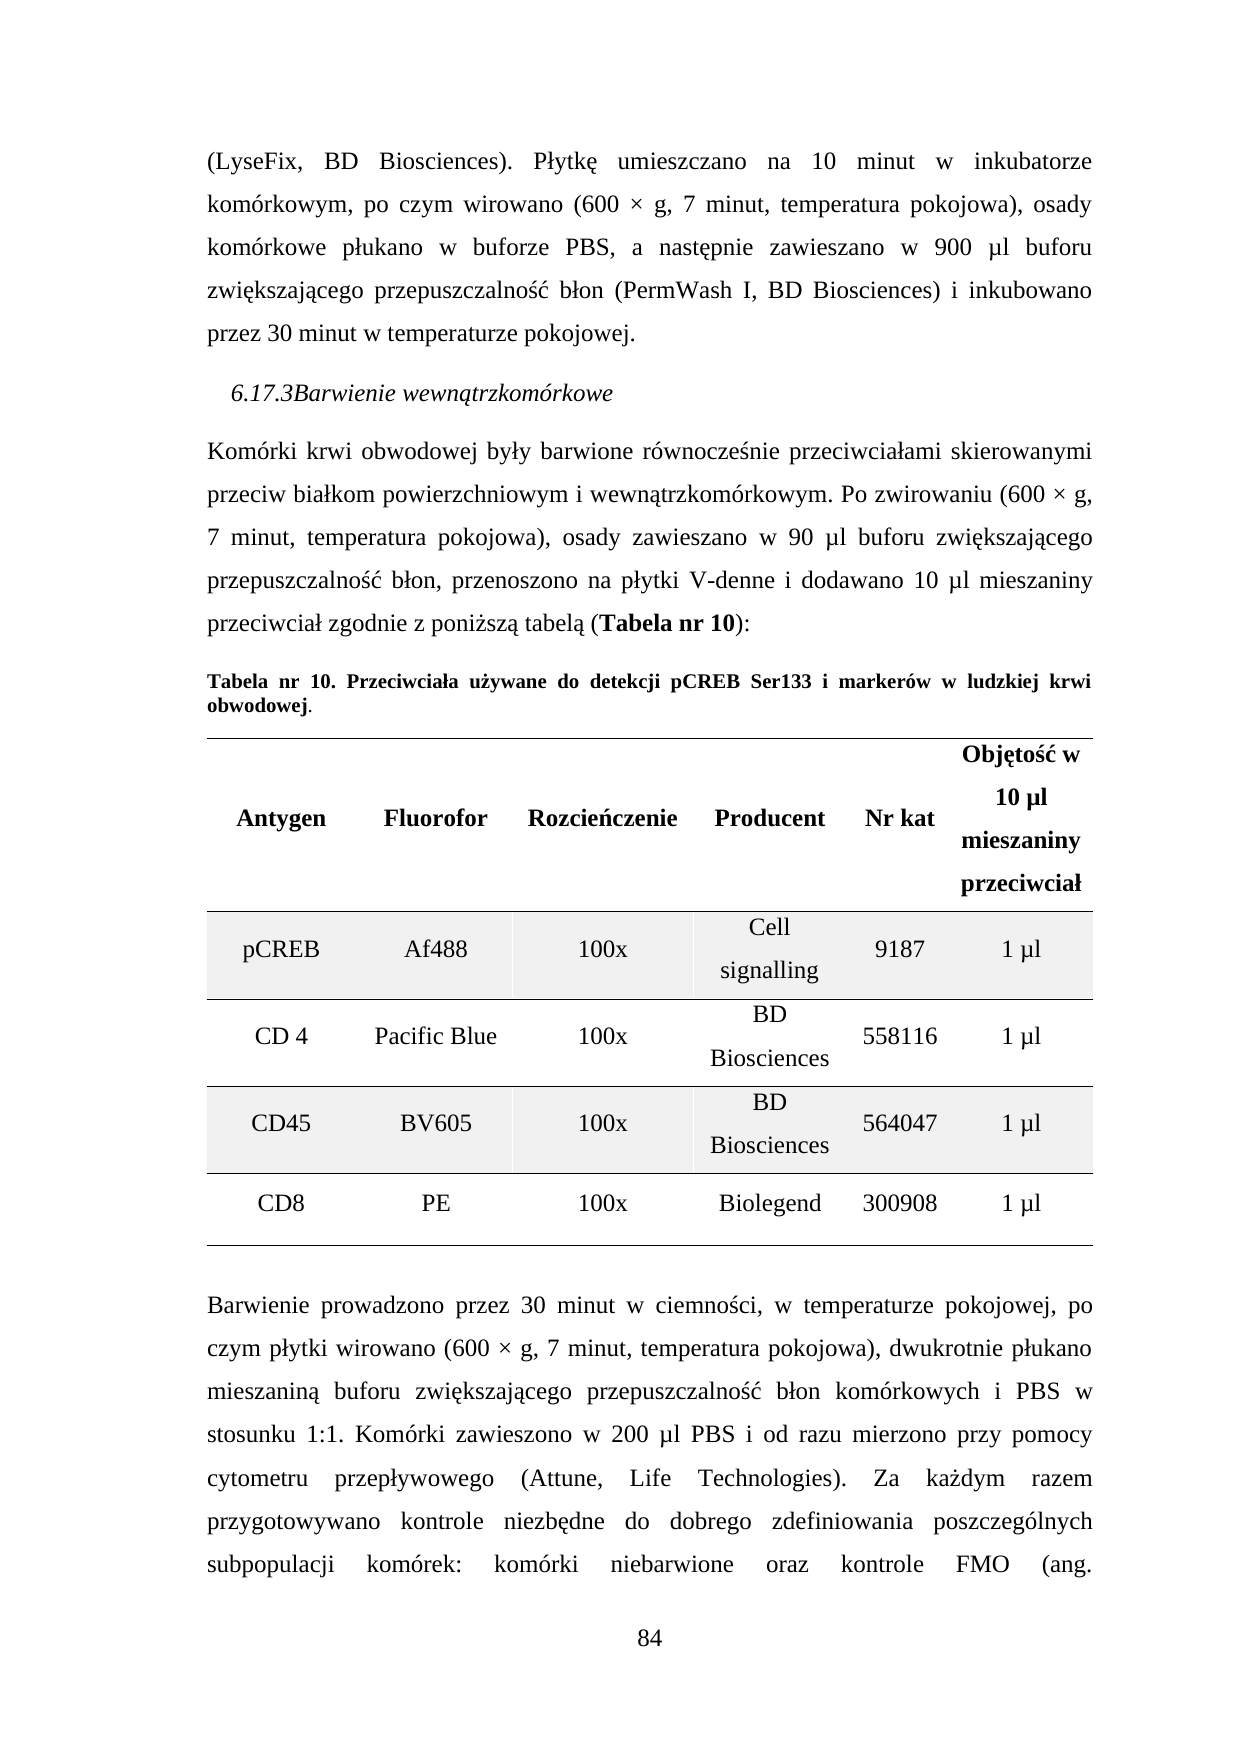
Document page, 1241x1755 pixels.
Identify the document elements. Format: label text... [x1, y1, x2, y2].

table_cell 300908 [846, 1174, 949, 1244]
table_cell PE [350, 1174, 512, 1244]
table_header Fluorofor [350, 739, 512, 911]
table_cell 1 µl [949, 1000, 1093, 1086]
text Tabela nr 10. Przeciwciała używane do detekcji pCREB Ser133 i markerów w ludzkiej krwi obwodowej. [207, 669, 1093, 717]
table_cell BD Biosciences [694, 1000, 846, 1086]
table_cell 1 µl [949, 1087, 1093, 1173]
table_cell CD 4 [207, 1000, 350, 1086]
table_cell 558116 [846, 1000, 949, 1086]
table_cell 1 µl [949, 1174, 1093, 1244]
table_cell 100x [513, 912, 693, 998]
table_cell BD Biosciences [694, 1087, 846, 1173]
text Barwienie prowadzono przez 30 minut w ciemności, w temperaturze pokojowej, po czym płytki wirowano (600 × g, 7 minut, temperatura pokojowa), dwukrotnie płukano mieszaniną buforu zwiększającego przepuszczalność błon komórkowych i PBS w stosunku 1:1. Komórki zawieszono w 200 µl PBS i od razu mierzono przy pomocy cytometru przepływowego (Attune, Life Technologies). Za każdym razem przygotowywano kontrole niezbędne do dobrego zdefiniowania poszczególnych subpopulacji komórek: komórki niebarwione oraz kontrole FMO (ang. [207, 1290, 1093, 1578]
table_cell 100x [513, 1000, 693, 1086]
table_cell 9187 [846, 912, 949, 998]
text (LyseFix, BD Biosciences). Płytkę umieszczano na 10 minut w inkubatorze komórkowym, po czym wirowano (600 × g, 7 minut, temperatura pokojowa), osady komórkowe płukano w buforze PBS, a następnie zawieszano w 900 µl buforu zwiększającego przepuszczalność błon (PermWash I, BD Biosciences) i inkubowano przez 30 minut w temperaturze pokojowej. [207, 146, 1093, 347]
table_cell Pacific Blue [350, 1000, 512, 1086]
table_header Antygen [207, 739, 350, 911]
table_cell CD8 [207, 1174, 350, 1244]
table_cell Af488 [350, 912, 512, 998]
table_cell 1 µl [949, 912, 1093, 998]
table_header Producent [694, 739, 846, 911]
table_cell pCREB [207, 912, 350, 998]
table_header Rozcieńczenie [513, 739, 693, 911]
table_cell CD45 [207, 1087, 350, 1173]
list Barwienie wewnątrzkomórkowe [231, 378, 1105, 407]
table_header Objętość w 10 µl mieszaniny przeciwciał [949, 739, 1093, 911]
text Komórki krwi obwodowej były barwione równocześnie przeciwciałami skierowanymi przeciw białkom powierzchniowym i wewnątrzkomórkowym. Po zwirowaniu (600 × g, 7 minut, temperatura pokojowa), osady zawieszano w 90 µl buforu zwiększającego przepuszczalność błon, przenoszono na płytki V-denne i dodawano 10 µl mieszaniny przeciwciał zgodnie z poniższą tabelą (Tabela nr 10): [207, 436, 1093, 637]
table_cell Cell signalling [694, 912, 846, 998]
table_cell 564047 [846, 1087, 949, 1173]
table_cell 100x [513, 1174, 693, 1244]
table_cell 100x [513, 1087, 693, 1173]
table_cell Biolegend [694, 1174, 846, 1244]
table_cell BV605 [350, 1087, 512, 1173]
table_header Nr kat [846, 739, 949, 911]
